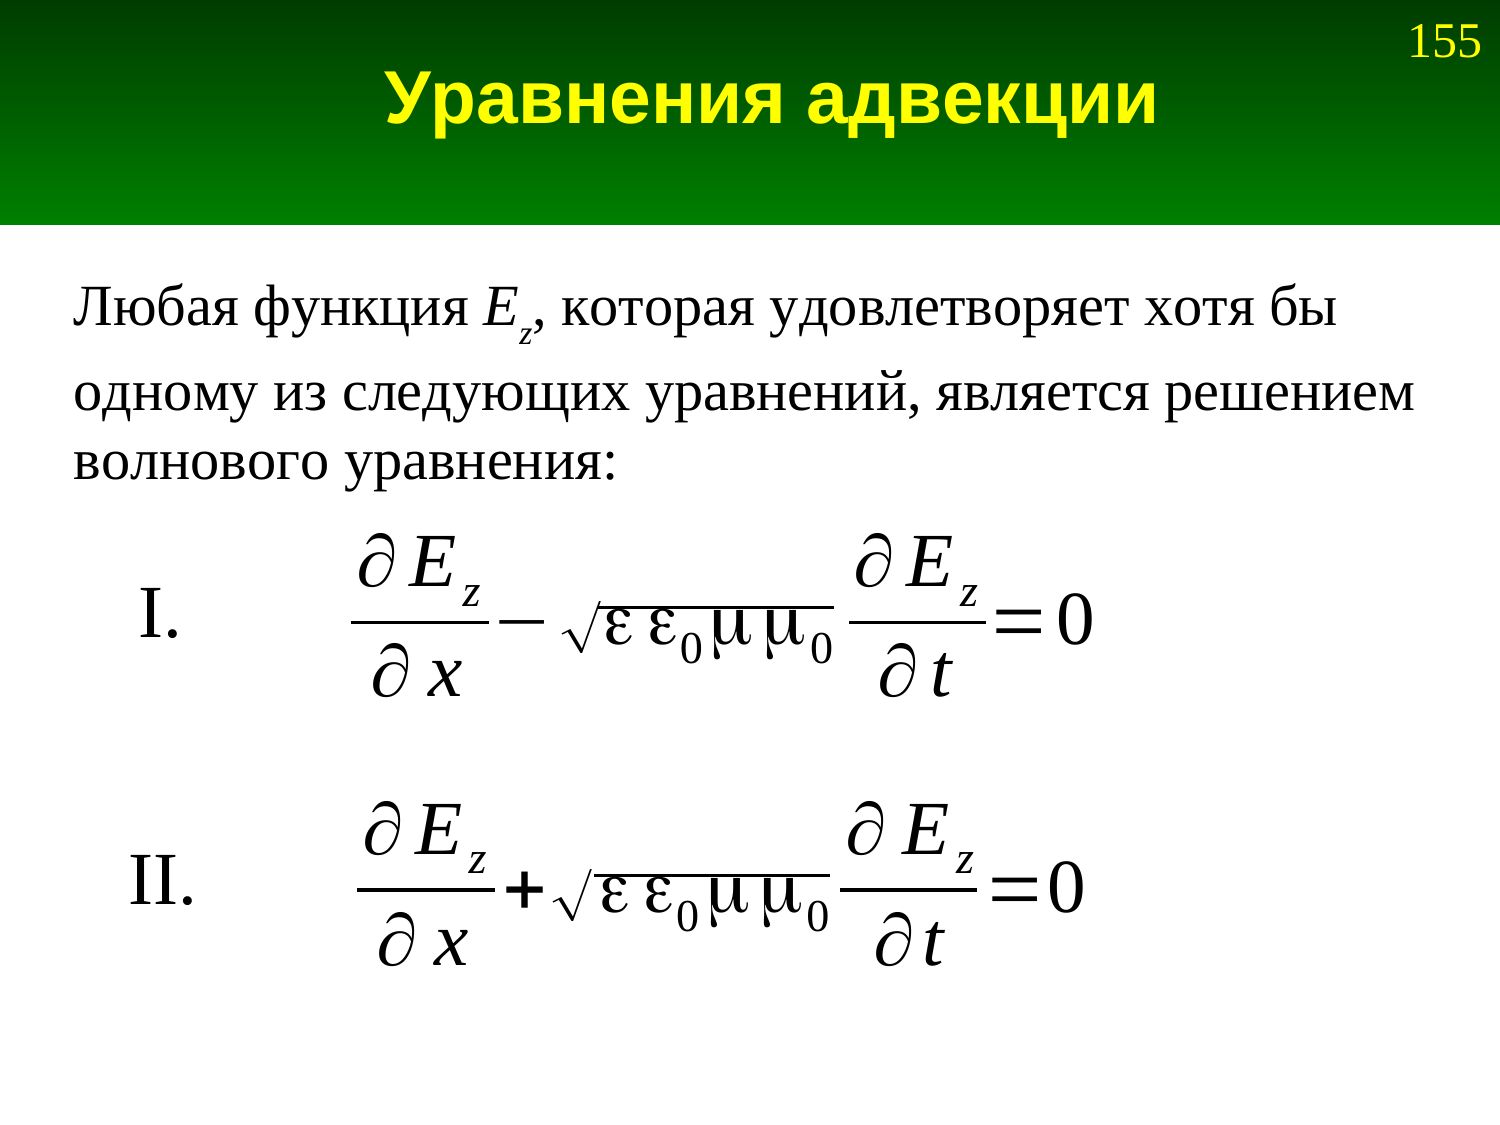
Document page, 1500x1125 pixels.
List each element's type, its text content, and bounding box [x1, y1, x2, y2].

text_box II. [114, 822, 213, 928]
title Уравнения адвекции [123, 0, 1399, 192]
text_box Любая функция Ez, которая удовлетворяет хотя бы одному из следующих уравнений, является решением волнового уравнения: [59, 259, 1441, 499]
chart [327, 520, 1115, 715]
chart [333, 788, 1109, 983]
text_box I. [124, 555, 198, 660]
